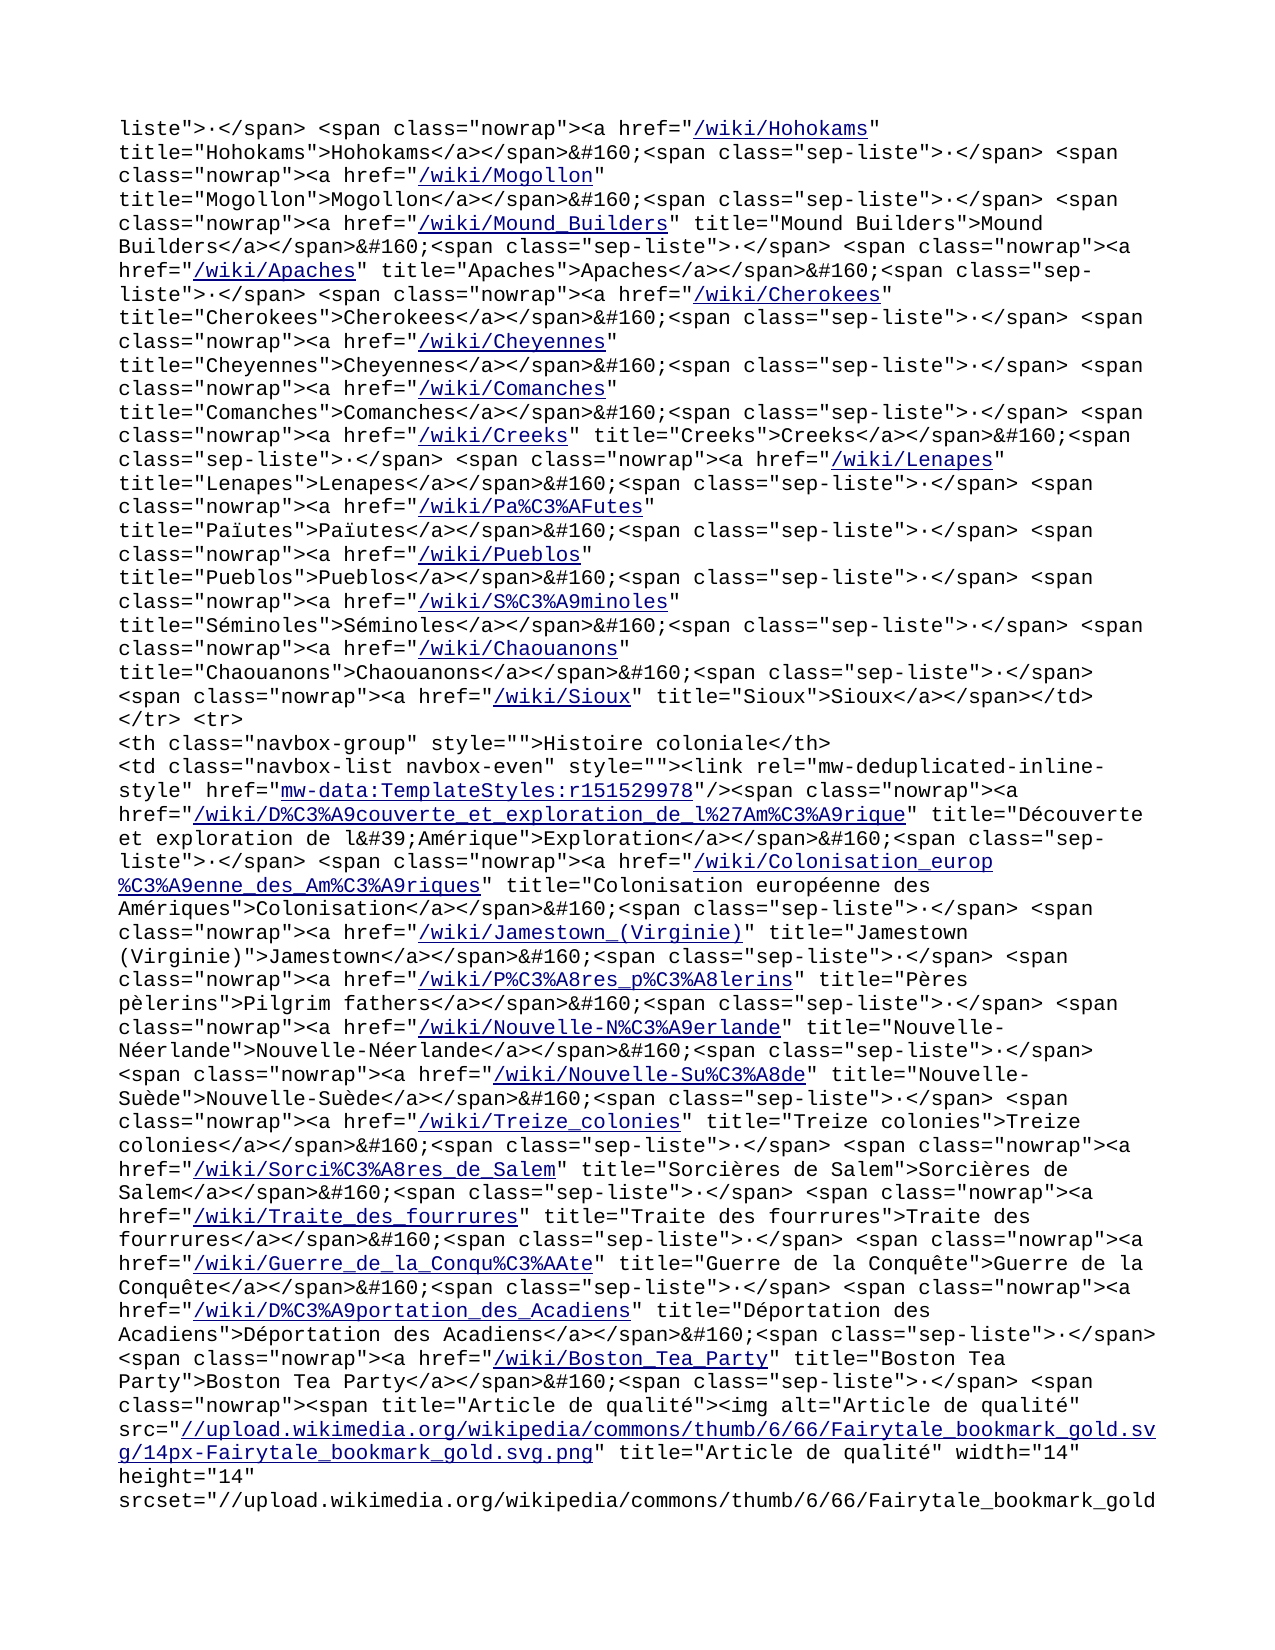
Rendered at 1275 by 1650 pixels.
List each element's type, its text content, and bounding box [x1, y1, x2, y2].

text <th class="navbox-group" style="">Histoire coloniale</th> [118, 733, 1157, 757]
text </tr> <tr> [118, 709, 1157, 733]
text liste">·</span> <span class="nowrap"><a href="/wiki/Hohokams" title="Hohokams">Hohokams</a></span>&#160;<span class="sep-liste">·</span> <span class="nowrap"><a href="/wiki/Mogollon" title="Mogollon">Mogollon</a></span>&#160;<span class="sep-liste">·</span> <span class="nowrap"><a href="/wiki/Mound_Builders" title="Mound Builders">Mound Builders</a></span>&#160;<span class="sep-liste">·</span> <span class="nowrap"><a href="/wiki/Apaches" title="Apaches">Apaches</a></span>&#160;<span class="sep-liste">·</span> <span class="nowrap"><a href="/wiki/Cherokees" title="Cherokees">Cherokees</a></span>&#160;<span class="sep-liste">·</span> <span class="nowrap"><a href="/wiki/Cheyennes" title="Cheyennes">Cheyennes</a></span>&#160;<span class="sep-liste">·</span> <span class="nowrap"><a href="/wiki/Comanches" title="Comanches">Comanches</a></span>&#160;<span class="sep-liste">·</span> <span class="nowrap"><a href="/wiki/Creeks" title="Creeks">Creeks</a></span>&#160;<span class="sep-liste">·</span> <span class="nowrap"><a href="/wiki/Lenapes" title="Lenapes">Lenapes</a></span>&#160;<span class="sep-liste">·</span> <span class="nowrap"><a href="/wiki/Pa%C3%AFutes" title="Païutes">Païutes</a></span>&#160;<span class="sep-liste">·</span> <span class="nowrap"><a href="/wiki/Pueblos" title="Pueblos">Pueblos</a></span>&#160;<span class="sep-liste">·</span> <span class="nowrap"><a href="/wiki/S%C3%A9minoles" title="Séminoles">Séminoles</a></span>&#160;<span class="sep-liste">·</span> <span class="nowrap"><a href="/wiki/Chaouanons" title="Chaouanons">Chaouanons</a></span>&#160;<span class="sep-liste">·</span> <span class="nowrap"><a href="/wiki/Sioux" title="Sioux">Sioux</a></span></td> [118, 118, 1157, 709]
text <td class="navbox-list navbox-even" style=""><link rel="mw-deduplicated-inline-style" href="mw-data:TemplateStyles:r151529978"/><span class="nowrap"><a href="/wiki/D%C3%A9couverte_et_exploration_de_l%27Am%C3%A9rique" title="Découverte et exploration de l&#39;Amérique">Exploration</a></span>&#160;<span class="sep-liste">·</span> <span class="nowrap"><a href="/wiki/Colonisation_europ%C3%A9enne_des_Am%C3%A9riques" title="Colonisation européenne des Amériques">Colonisation</a></span>&#160;<span class="sep-liste">·</span> <span class="nowrap"><a href="/wiki/Jamestown_(Virginie)" title="Jamestown (Virginie)">Jamestown</a></span>&#160;<span class="sep-liste">·</span> <span class="nowrap"><a href="/wiki/P%C3%A8res_p%C3%A8lerins" title="Pères pèlerins">Pilgrim fathers</a></span>&#160;<span class="sep-liste">·</span> <span class="nowrap"><a href="/wiki/Nouvelle-N%C3%A9erlande" title="Nouvelle-Néerlande">Nouvelle-Néerlande</a></span>&#160;<span class="sep-liste">·</span> <span class="nowrap"><a href="/wiki/Nouvelle-Su%C3%A8de" title="Nouvelle-Suède">Nouvelle-Suède</a></span>&#160;<span class="sep-liste">·</span> <span class="nowrap"><a href="/wiki/Treize_colonies" title="Treize colonies">Treize colonies</a></span>&#160;<span class="sep-liste">·</span> <span class="nowrap"><a href="/wiki/Sorci%C3%A8res_de_Salem" title="Sorcières de Salem">Sorcières de Salem</a></span>&#160;<span class="sep-liste">·</span> <span class="nowrap"><a href="/wiki/Traite_des_fourrures" title="Traite des fourrures">Traite des fourrures</a></span>&#160;<span class="sep-liste">·</span> <span class="nowrap"><a href="/wiki/Guerre_de_la_Conqu%C3%AAte" title="Guerre de la Conquête">Guerre de la Conquête</a></span>&#160;<span class="sep-liste">·</span> <span class="nowrap"><a href="/wiki/D%C3%A9portation_des_Acadiens" title="Déportation des Acadiens">Déportation des Acadiens</a></span>&#160;<span class="sep-liste">·</span> <span class="nowrap"><a href="/wiki/Boston_Tea_Party" title="Boston Tea Party">Boston Tea Party</a></span>&#160;<span class="sep-liste">·</span> <span class="nowrap"><span title="Article de qualité"><img alt="Article de qualité" src="//upload.wikimedia.org/wikipedia/commons/thumb/6/66/Fairytale_bookmark_gold.svg/14px-Fairytale_bookmark_gold.svg.png" title="Article de qualité" width="14" height="14" srcset="//upload.wikimedia.org/wikipedia/commons/thumb/6/66/Fairytale_bookmark_gold [118, 757, 1157, 1513]
